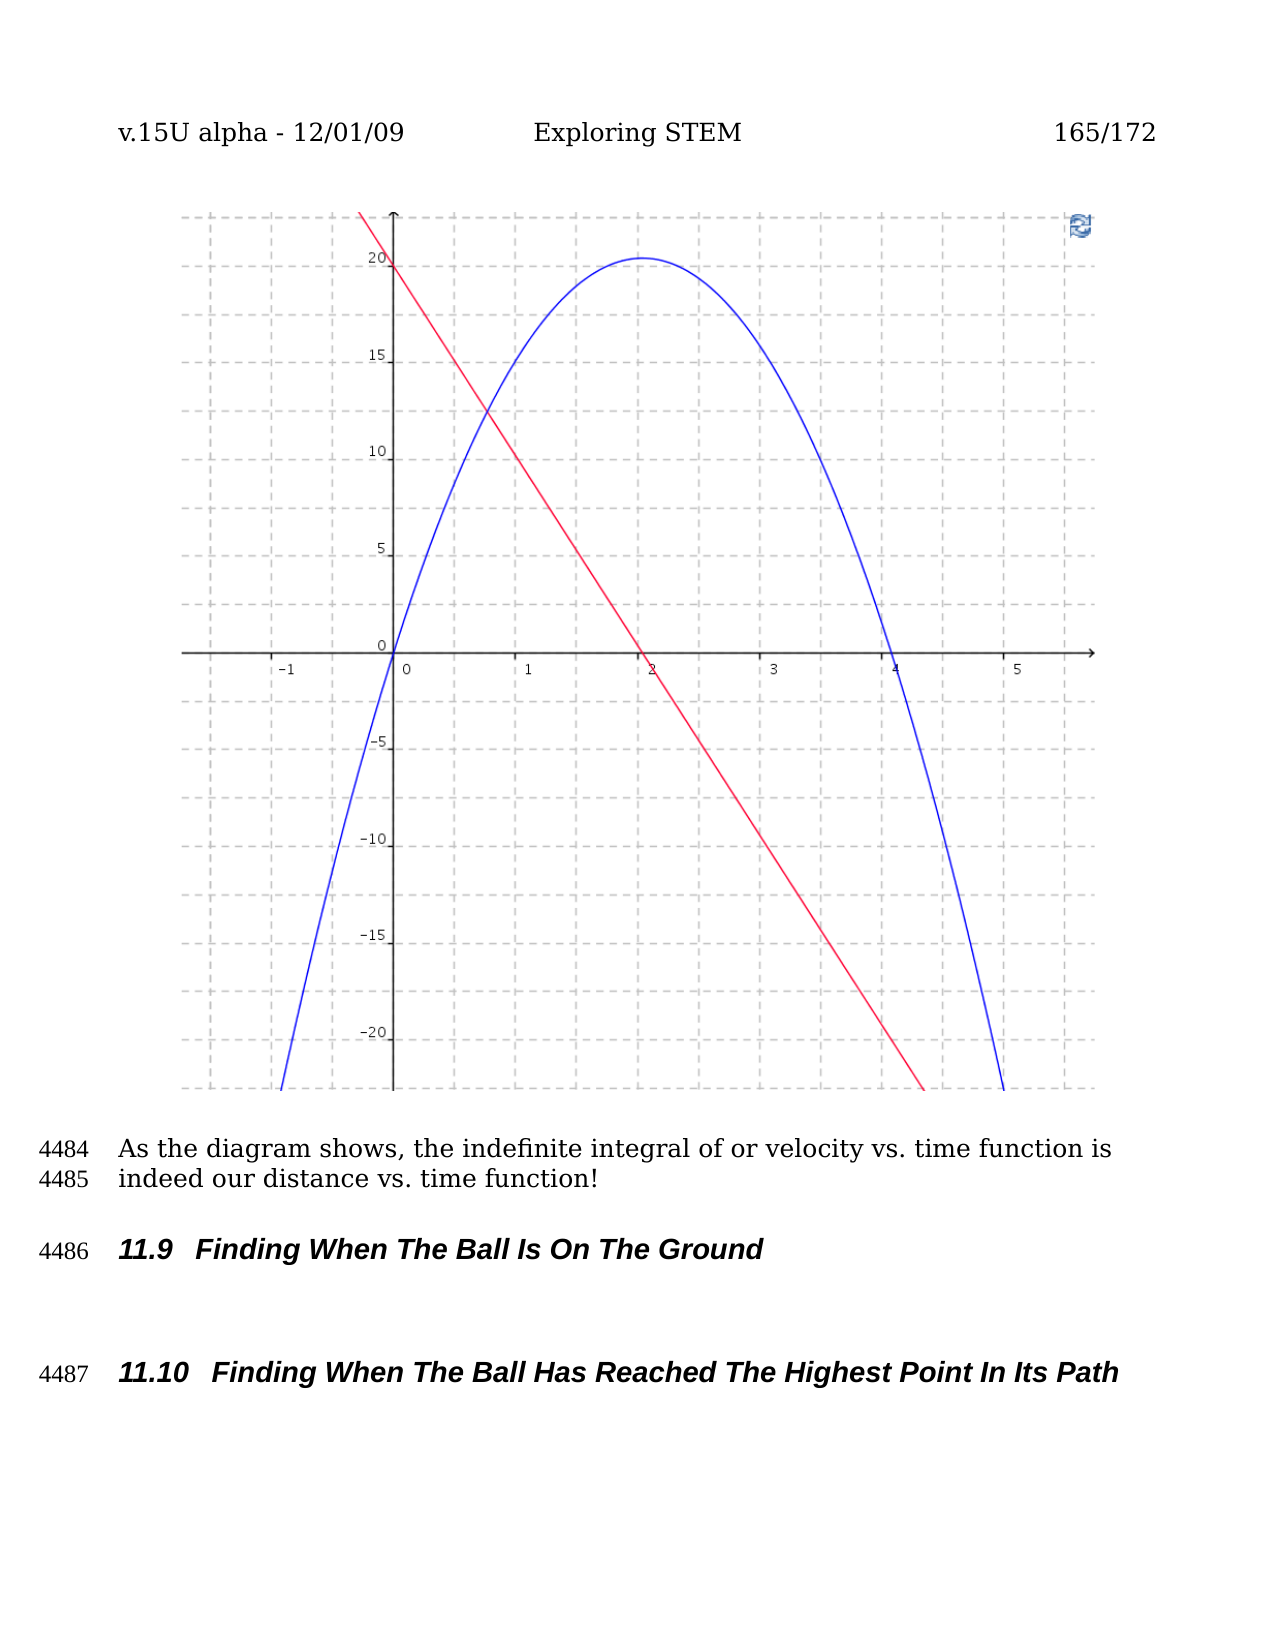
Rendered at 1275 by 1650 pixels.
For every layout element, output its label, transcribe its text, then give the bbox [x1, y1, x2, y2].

subtitle Finding When The Ball Has Reached The Highest Point In Its Path [118, 1355, 1157, 1388]
picture [181, 212, 1095, 1091]
text As the diagram shows, the indefinite integral of or velocity vs. time function is indeed our distance vs. time function! [118, 1134, 1157, 1193]
subtitle Finding When The Ball Is On The Ground [118, 1232, 1157, 1266]
